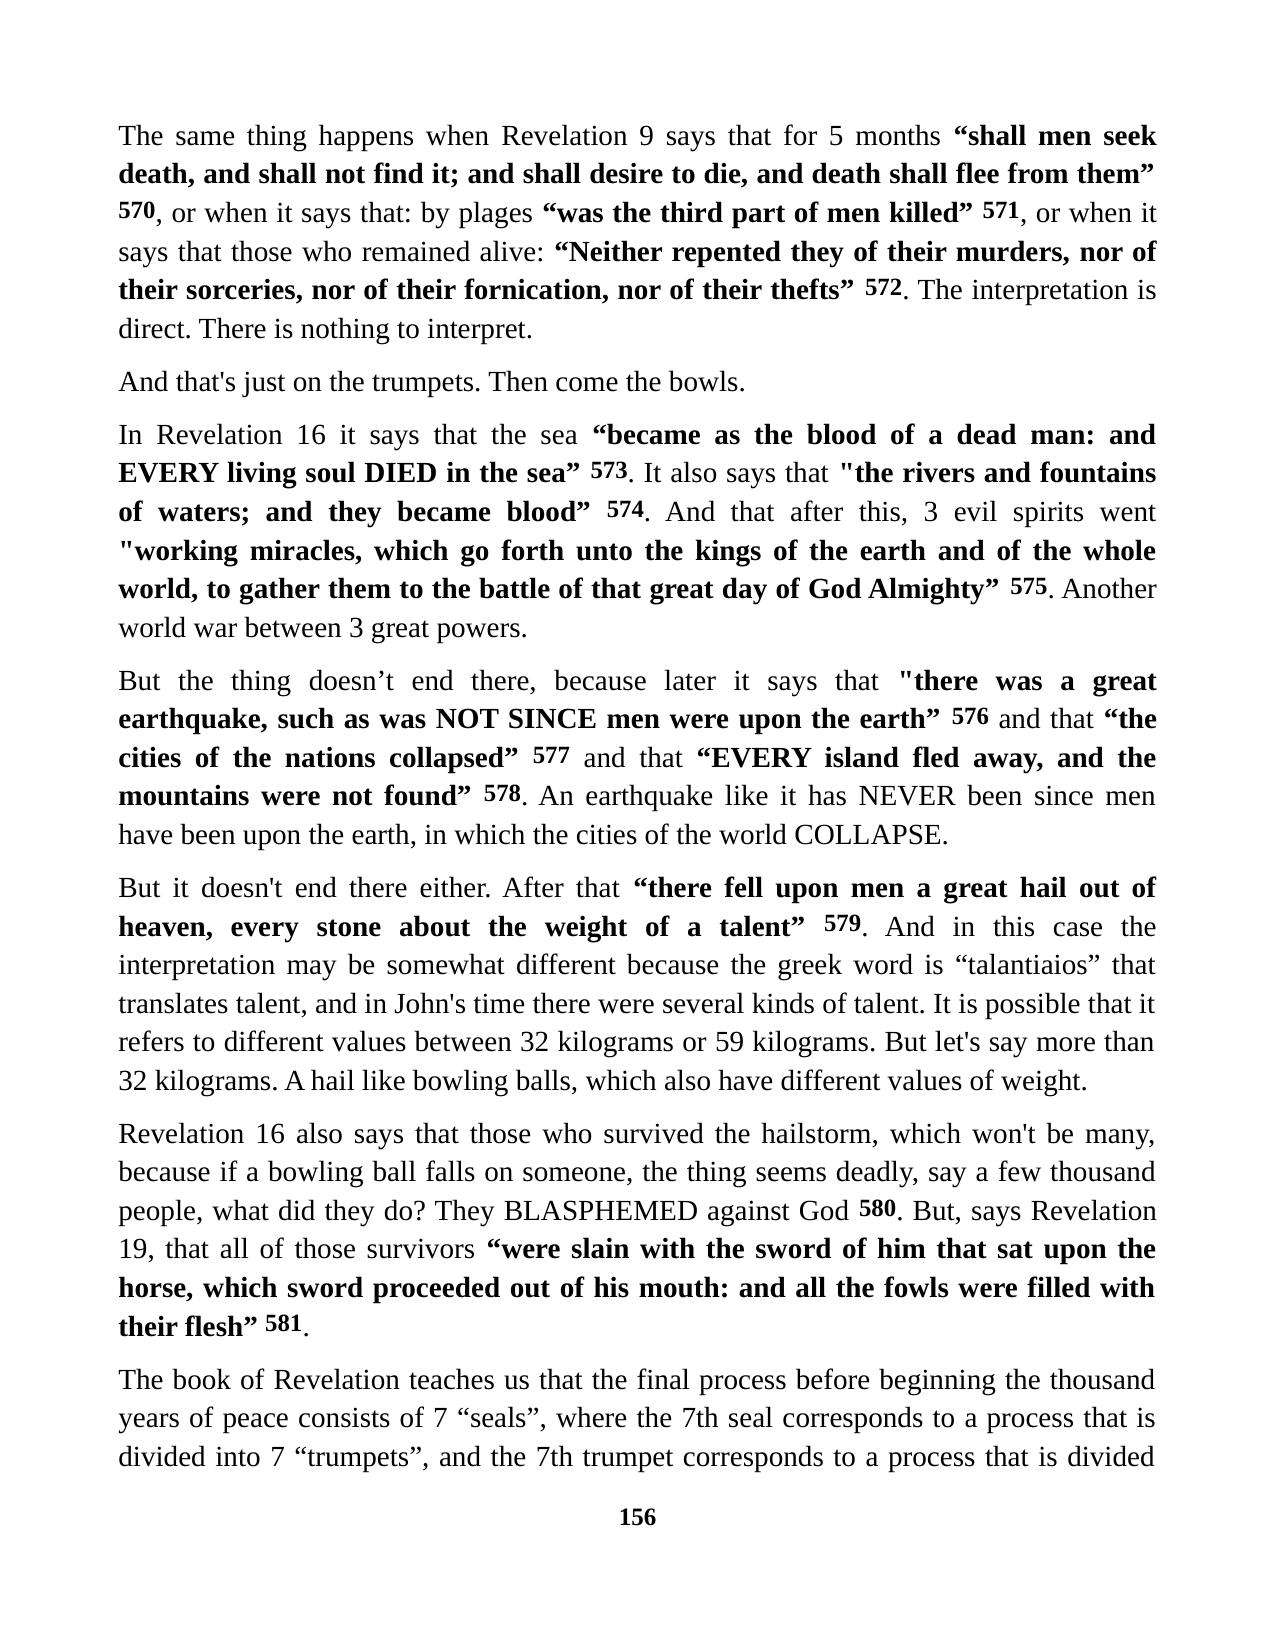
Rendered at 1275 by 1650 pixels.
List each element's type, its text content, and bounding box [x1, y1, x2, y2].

text But the thing doesn’t end there, because later it says that "there was a great earthquake, such as was NOT SINCE men were upon the earth” and that “the cities of the nations collapsed” and that “EVERY island fled away, and the mountains were not found” . An earthquake like it has NEVER been since men have been upon the earth, in which the cities of the world COLLAPSE. [118, 663, 1157, 851]
text And that's just on the trumpets. Then come the bowls. [118, 364, 1157, 397]
text But it doesn't end there either. After that “there fell upon men a great hail out of heaven, every stone about the weight of a talent” . And in this case the interpretation may be somewhat different because the greek word is “talantiaios” that translates talent, and in John's time there were several kinds of talent. It is possible that it refers to different values between 32 kilograms or 59 kilograms. But let's say more than 32 kilograms. A hail like bowling balls, which also have different values of weight. [118, 870, 1157, 1096]
text The book of Revelation teaches us that the final process before beginning the thousand years of peace consists of 7 “seals”, where the 7th seal corresponds to a process that is divided into 7 “trumpets”, and the 7th trumpet corresponds to a process that is divided [118, 1362, 1157, 1472]
text In Revelation 16 it says that the sea “became as the blood of a dead man: and EVERY living soul DIED in the sea” . It also says that "the rivers and fountains of waters; and they became blood” . And that after this, 3 evil spirits went "working miracles, which go forth unto the kings of the earth and of the whole world, to gather them to the battle of that great day of God Almighty” . Another world war between 3 great powers. [118, 417, 1157, 643]
text The same thing happens when Revelation 9 says that for 5 months “shall men seek death, and shall not find it; and shall desire to die, and death shall flee from them” , or when it says that: by plages “was the third part of men killed” , or when it says that those who remained alive: “Neither repented they of their murders, nor of their sorceries, nor of their fornication, nor of their thefts” . The interpretation is direct. There is nothing to interpret. [118, 118, 1157, 344]
text Revelation 16 also says that those who survived the hailstorm, which won't be many, because if a bowling ball falls on someone, the thing seems deadly, say a few thousand people, what did they do? They BLASPHEMED against God . But, says Revelation 19, that all of those survivors “were slain with the sword of him that sat upon the horse, which sword proceeded out of his mouth: and all the fowls were filled with their flesh” . [118, 1116, 1157, 1342]
